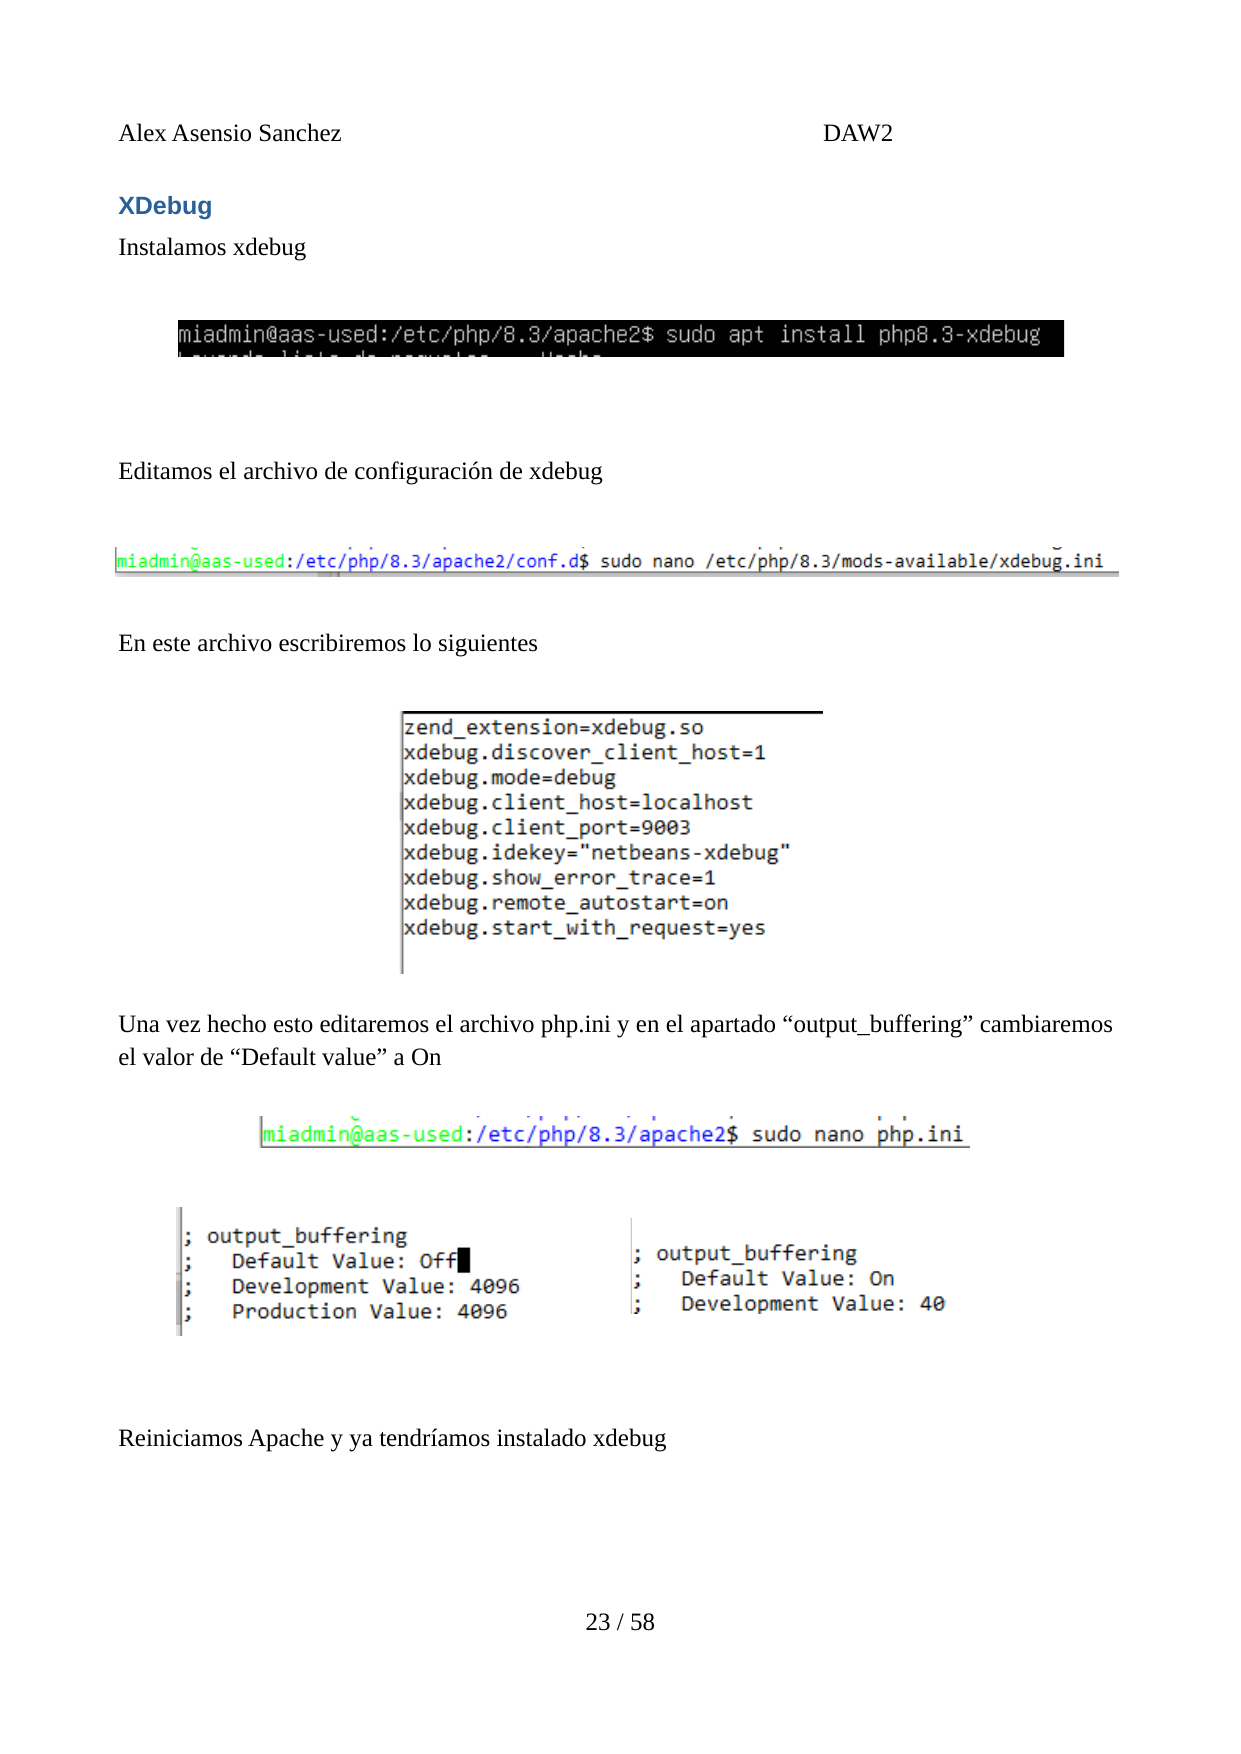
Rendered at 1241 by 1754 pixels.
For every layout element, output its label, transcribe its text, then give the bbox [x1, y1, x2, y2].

text Instalamos xdebug [118, 232, 1122, 261]
picture [178, 320, 1065, 357]
picture [630, 1218, 947, 1314]
picture [176, 1207, 569, 1336]
picture [399, 711, 823, 974]
text Editamos el archivo de configuración de xdebug [118, 456, 1122, 484]
text Reiniciamos Apache y ya tendríamos instalado xdebug [118, 1423, 1122, 1452]
text En este archivo escribiremos lo siguientes [118, 628, 1122, 657]
picture [258, 1116, 970, 1148]
picture [114, 547, 1119, 577]
subtitle XDebug [118, 191, 1122, 220]
text Una vez hecho esto editaremos el archivo php.ini y en el apartado “output_buffering” cambiaremos el valor de “Default value” a On [118, 1009, 1122, 1071]
